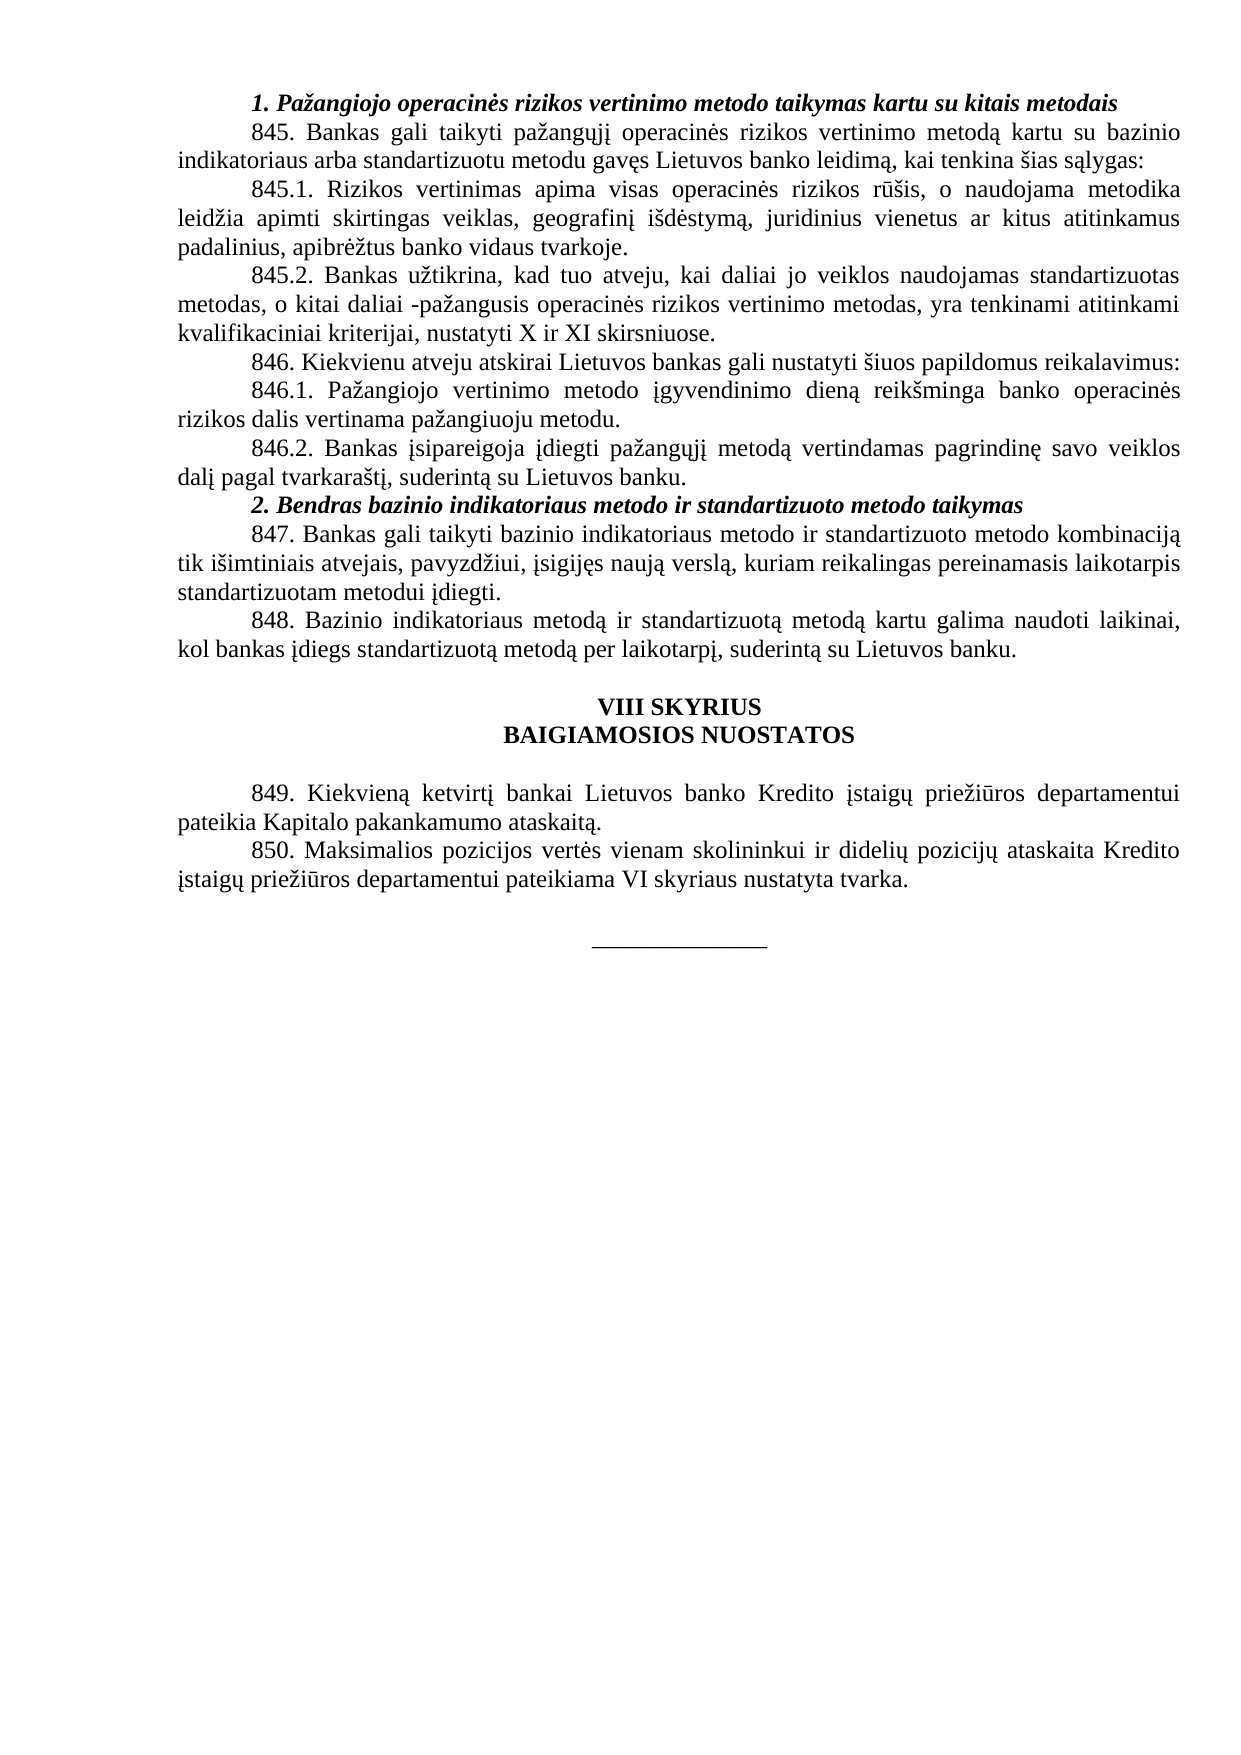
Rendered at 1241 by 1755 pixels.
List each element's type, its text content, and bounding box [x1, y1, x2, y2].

text 846.1. Pažangiojo vertinimo metodo įgyvendinimo dieną reikšminga banko operacinės rizikos dalis vertinama pažangiuoju metodu. [177, 375, 1181, 433]
text 845. Bankas gali taikyti pažangųjį operacinės rizikos vertinimo metodą kartu su bazinio indikatoriaus arba standartizuotu metodu gavęs Lietuvos banko leidimą, kai tenkina šias sąlygas: [177, 117, 1181, 174]
text BAIGIAMOSIOS NUOSTATOS [177, 720, 1181, 749]
text 845.1. Rizikos vertinimas apima visas operacinės rizikos rūšis, o naudojama metodika leidžia apimti skirtingas veiklas, geografinį išdėstymą, juridinius vienetus ar kitus atitinkamus padalinius, apibrėžtus banko vidaus tvarkoje. [177, 174, 1181, 260]
text 847. Bankas gali taikyti bazinio indikatoriaus metodo ir standartizuoto metodo kombinaciją tik išimtiniais atvejais, pavyzdžiui, įsigijęs naują verslą, kuriam reikalingas pereinamasis laikotarpis standartizuotam metodui įdiegti. [177, 519, 1181, 605]
text 848. Bazinio indikatoriaus metodą ir standartizuotą metodą kartu galima naudoti laikinai, kol bankas įdiegs standartizuotą metodą per laikotarpį, suderintą su Lietuvos banku. [177, 605, 1181, 663]
text ______________ [177, 922, 1181, 950]
text 849. Kiekvieną ketvirtį bankai Lietuvos banko Kredito įstaigų priežiūros departamentui pateikia Kapitalo pakankamumo ataskaitą. [177, 778, 1181, 835]
text 845.2. Bankas užtikrina, kad tuo atveju, kai daliai jo veiklos naudojamas standartizuotas metodas, o kitai daliai -pažangusis operacinės rizikos vertinimo metodas, yra tenkinami atitinkami kvalifikaciniai kriterijai, nustatyti X ir XI skirsniuose. [177, 260, 1181, 347]
text 2. Bendras bazinio indikatoriaus metodo ir standartizuoto metodo taikymas [177, 490, 1181, 519]
text 850. Maksimalios pozicijos vertės vienam skolininkui ir didelių pozicijų ataskaita Kredito įstaigų priežiūros departamentui pateikiama VI skyriaus nustatyta tvarka. [177, 835, 1181, 893]
text 1. Pažangiojo operacinės rizikos vertinimo metodo taikymas kartu su kitais metodais [177, 88, 1181, 117]
text VIII SKYRIUS [177, 692, 1181, 720]
text 846. Kiekvienu atveju atskirai Lietuvos bankas gali nustatyti šiuos papildomus reikalavimus: [177, 347, 1181, 375]
text 846.2. Bankas įsipareigoja įdiegti pažangųjį metodą vertindamas pagrindinę savo veiklos dalį pagal tvarkaraštį, suderintą su Lietuvos banku. [177, 433, 1181, 490]
